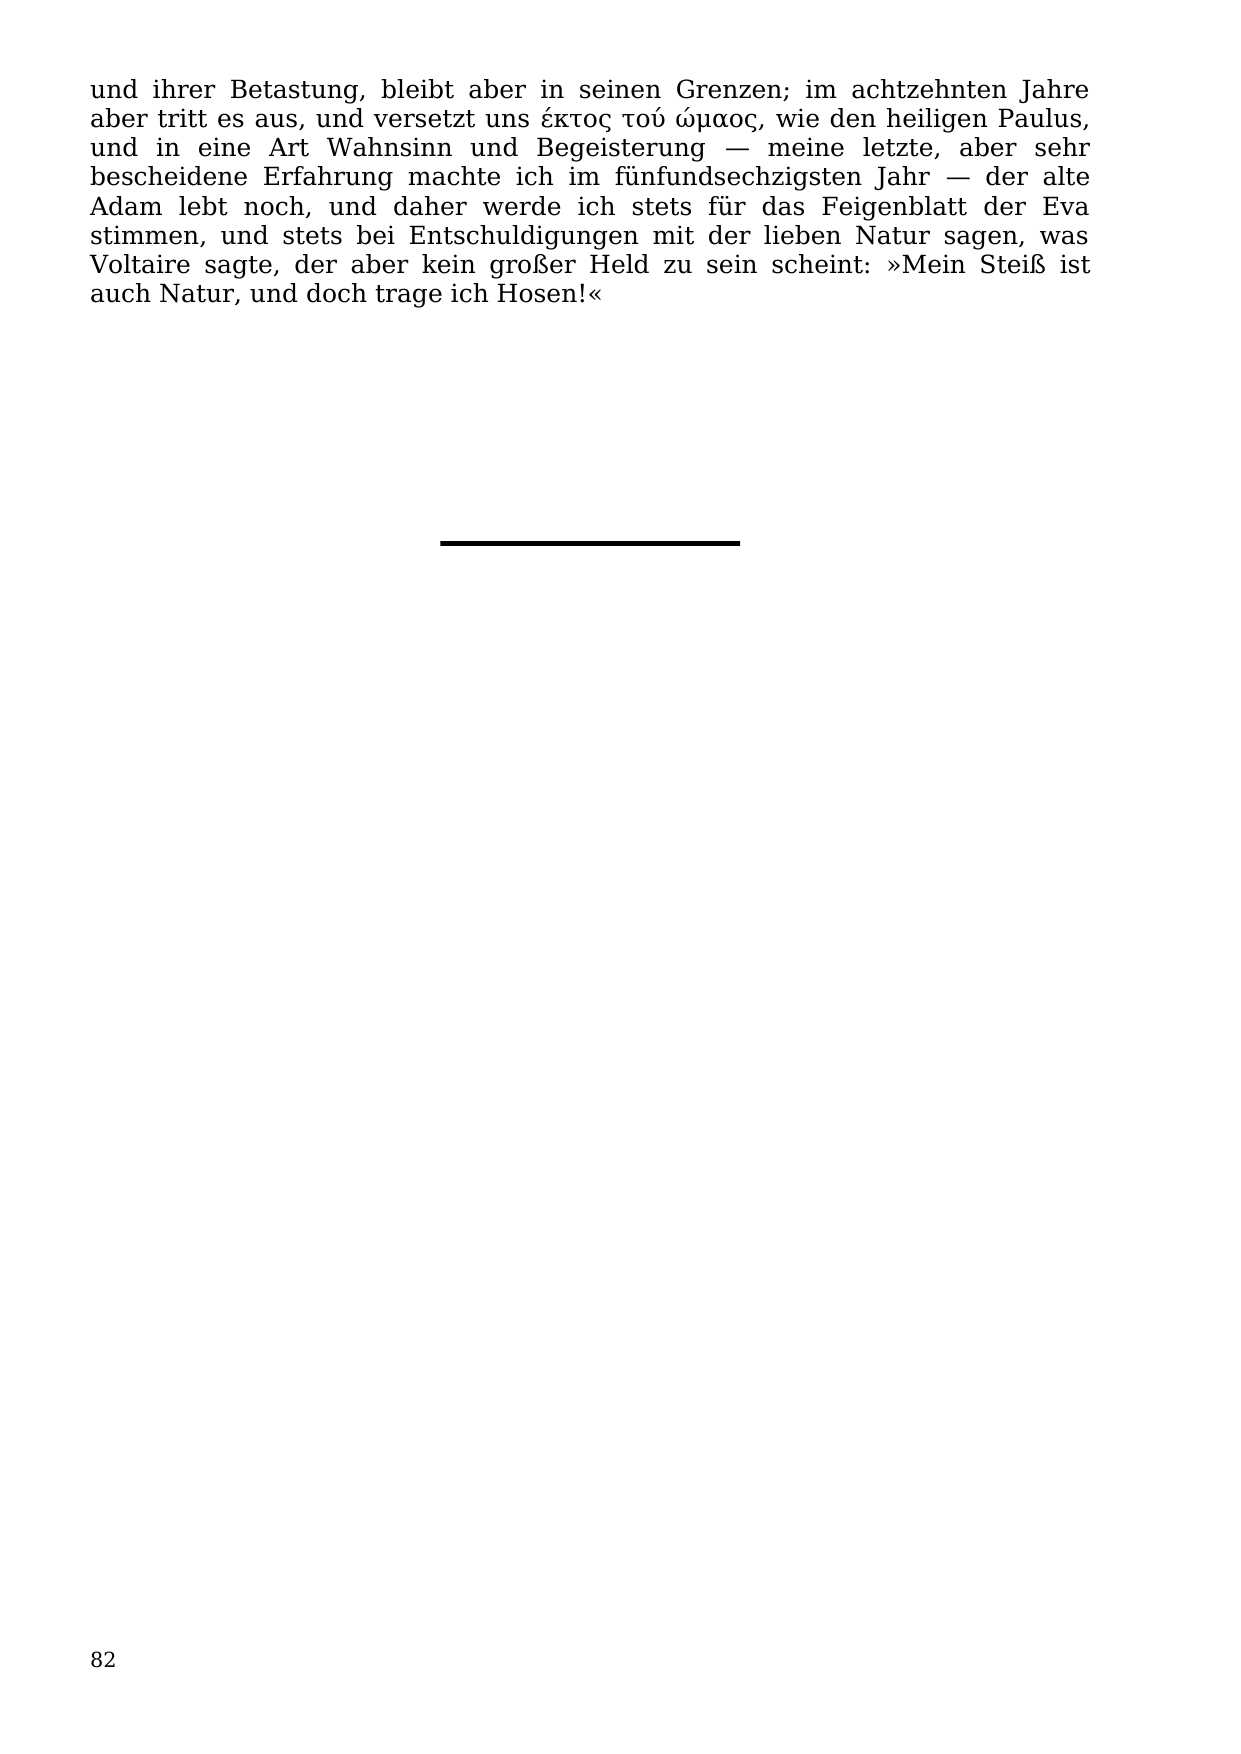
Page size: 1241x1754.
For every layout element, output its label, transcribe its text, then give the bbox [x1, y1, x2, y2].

picture [440, 541, 741, 546]
text und ihrer Betastung, bleibt aber in seinen Grenzen; im achtzehnten Jahre aber tritt es aus, und versetzt uns έκτος τού ώμαος, wie den heiligen Paulus, und in eine Art Wahnsinn und Begeisterung — meine letzte, aber sehr bescheidene Erfahrung machte ich im fünfundsechzigsten Jahr — der alte Adam lebt noch, und daher werde ich stets für das Feigenblatt der Eva stimmen, und stets bei Entschuldigungen mit der lieben Natur sagen, was Voltaire sagte, der aber kein großer Held zu sein scheint: »Mein Steiß ist auch Natur, und doch trage ich Hosen!« [90, 75, 1091, 308]
